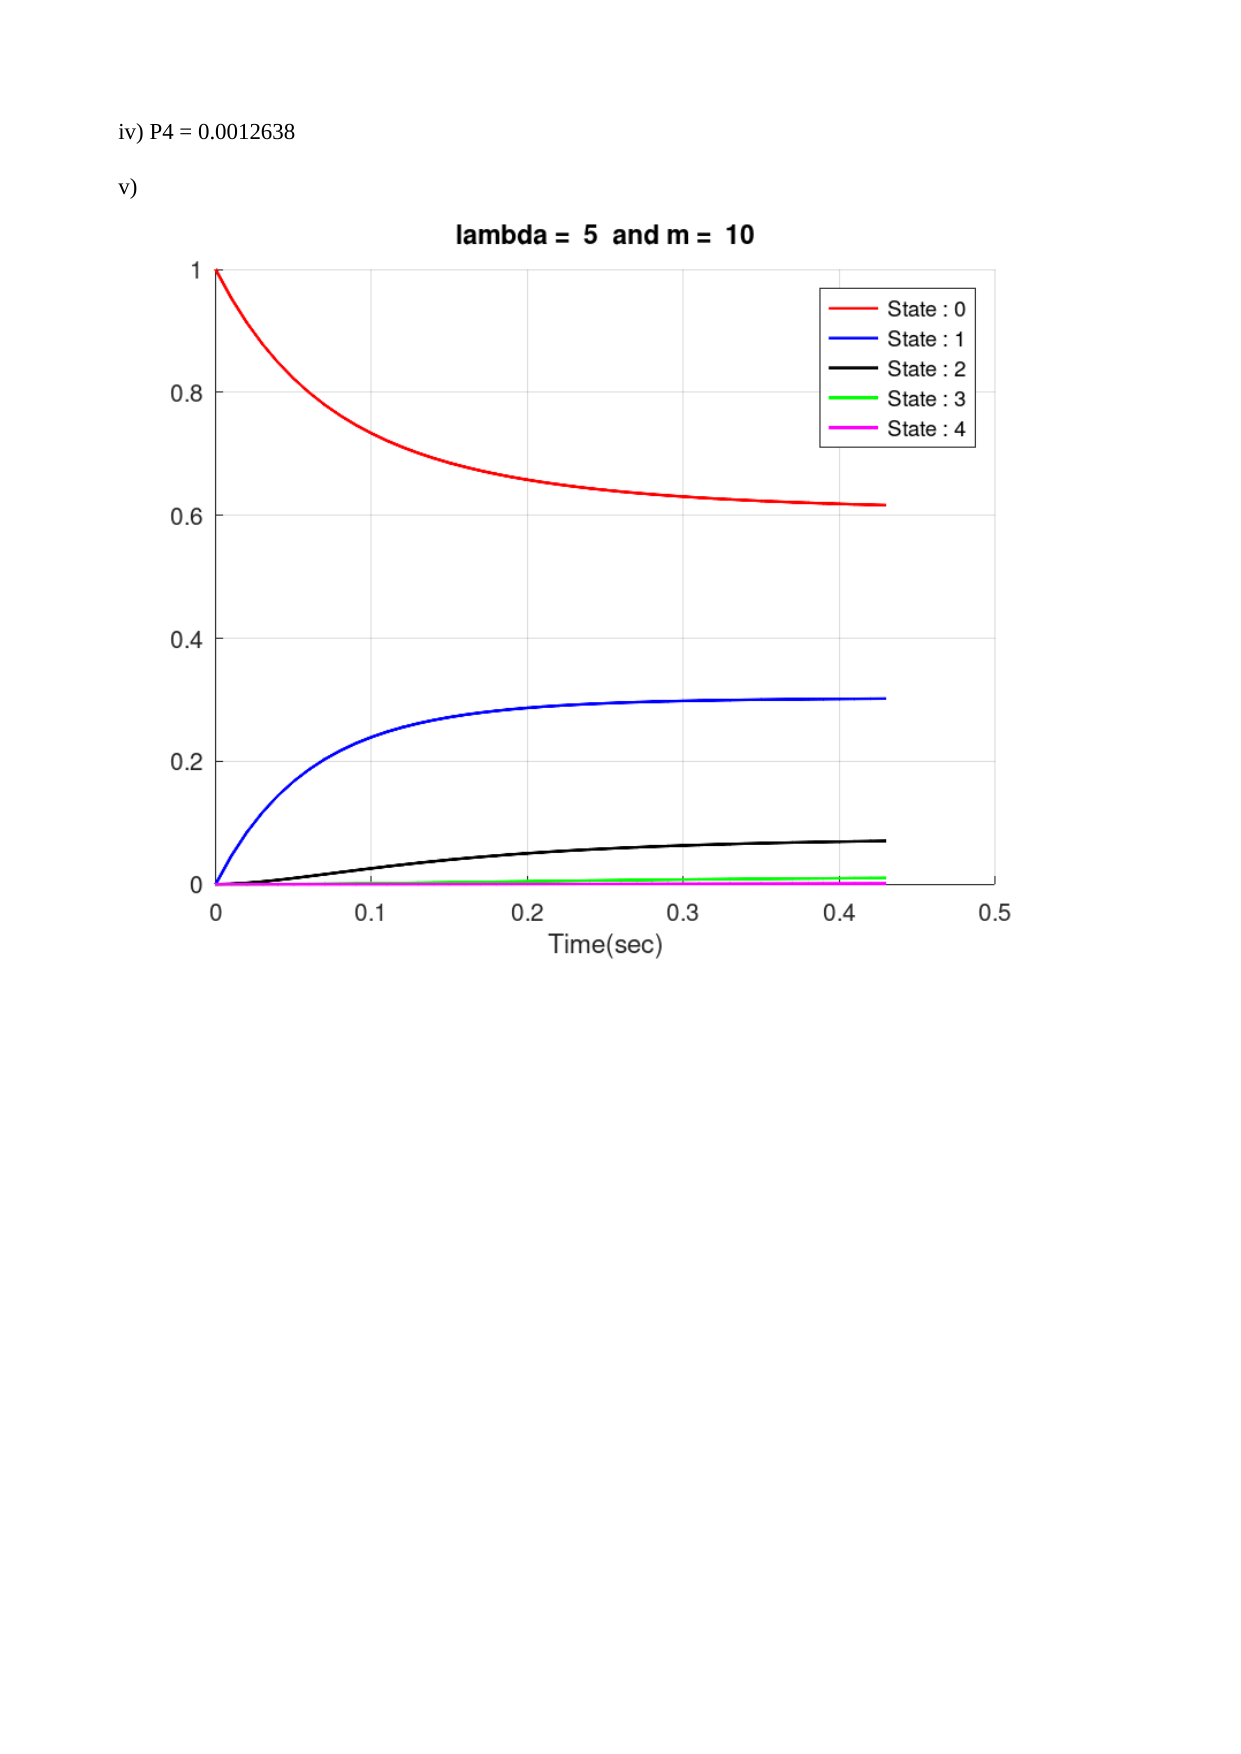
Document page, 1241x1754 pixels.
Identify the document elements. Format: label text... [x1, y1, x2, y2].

text v) [118, 173, 1122, 199]
text iv) P4 = 0.0012638 [118, 118, 1122, 144]
picture [85, 213, 1090, 967]
